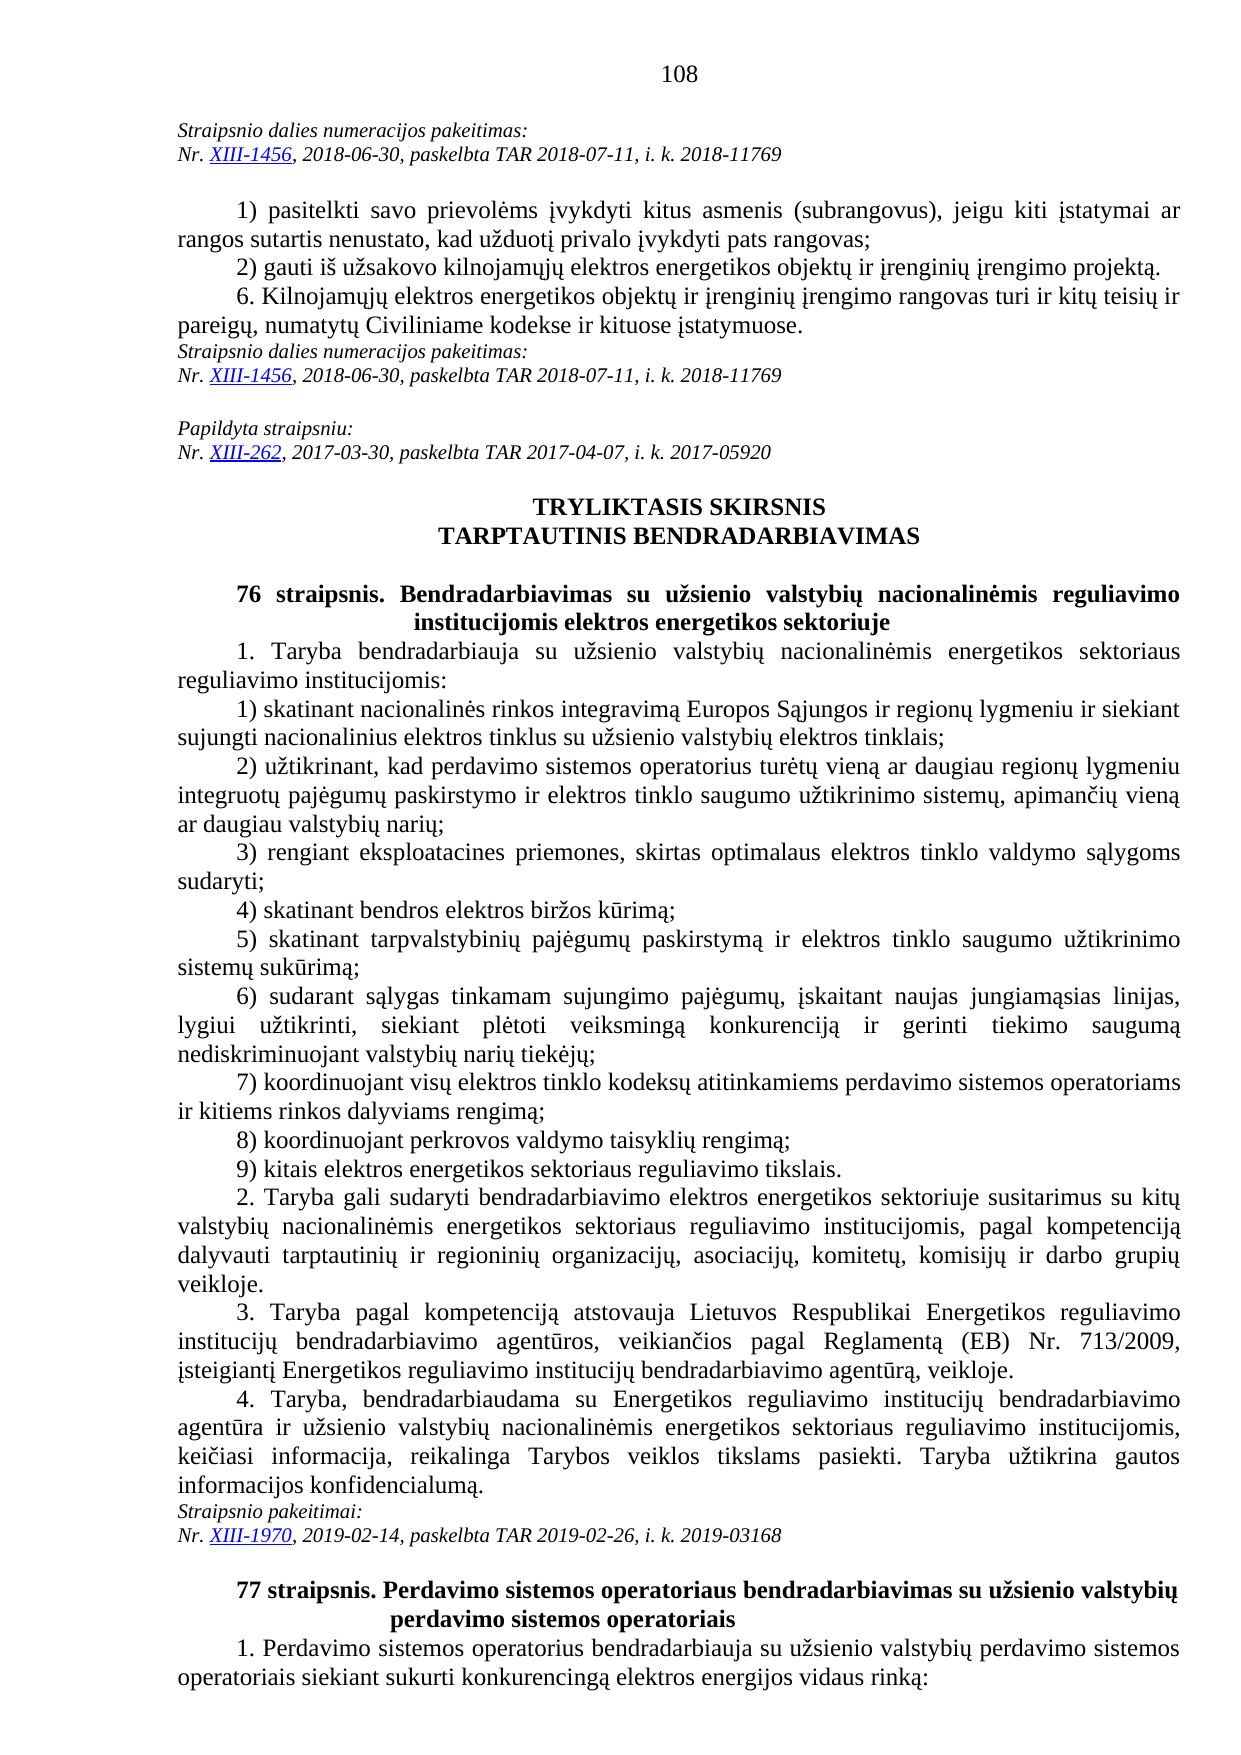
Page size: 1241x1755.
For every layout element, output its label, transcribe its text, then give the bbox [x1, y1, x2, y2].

text 1. Taryba bendradarbiauja su užsienio valstybių nacionalinėmis energetikos sektoriaus reguliavimo institucijomis: [177, 636, 1181, 694]
text Nr. XIII-1970, 2019-02-14, paskelbta TAR 2019-02-26, i. k. 2019-03168 [177, 1523, 1181, 1547]
text 2) gauti iš užsakovo kilnojamųjų elektros energetikos objektų ir įrenginių įrengimo projektą. [177, 252, 1181, 281]
text 4. Taryba, bendradarbiaudama su Energetikos reguliavimo institucijų bendradarbiavimo agentūra ir užsienio valstybių nacionalinėmis energetikos sektoriaus reguliavimo institucijomis, keičiasi informacija, reikalinga Tarybos veiklos tikslams pasiekti. Taryba užtikrina gautos informacijos konfidencialumą. [177, 1384, 1181, 1499]
text 6. Kilnojamųjų elektros energetikos objektų ir įrenginių įrengimo rangovas turi ir kitų teisių ir pareigų, numatytų Civiliniame kodekse ir kituose įstatymuose. [177, 281, 1181, 339]
text 77 straipsnis. Perdavimo sistemos operatoriaus bendradarbiavimas su užsienio valstybių perdavimo sistemos operatoriais [236, 1576, 1181, 1633]
text 7) koordinuojant visų elektros tinklo kodeksų atitinkamiems perdavimo sistemos operatoriams ir kitiems rinkos dalyviams rengimą; [177, 1067, 1181, 1125]
text TARPTAUTINIS BENDRADARBIAVIMAS [177, 521, 1181, 550]
text 3. Taryba pagal kompetenciją atstovauja Lietuvos Respublikai Energetikos reguliavimo institucijų bendradarbiavimo agentūros, veikiančios pagal Reglamentą (EB) Nr. 713/2009, įsteigiantį Energetikos reguliavimo institucijų bendradarbiavimo agentūrą, veikloje. [177, 1297, 1181, 1384]
text Straipsnio pakeitimai: [177, 1499, 1181, 1523]
text Straipsnio dalies numeracijos pakeitimas: [177, 118, 1181, 142]
text 8) koordinuojant perkrovos valdymo taisyklių rengimą; [177, 1125, 1181, 1154]
text 9) kitais elektros energetikos sektoriaus reguliavimo tikslais. [177, 1154, 1181, 1182]
text 76 straipsnis. Bendradarbiavimas su užsienio valstybių nacionalinėmis reguliavimo institucijomis elektros energetikos sektoriuje [236, 579, 1181, 636]
text 2. Taryba gali sudaryti bendradarbiavimo elektros energetikos sektoriuje susitarimus su kitų valstybių nacionalinėmis energetikos sektoriaus reguliavimo institucijomis, pagal kompetenciją dalyvauti tarptautinių ir regioninių organizacijų, asociacijų, komitetų, komisijų ir darbo grupių veikloje. [177, 1182, 1181, 1297]
text 3) rengiant eksploatacines priemones, skirtas optimalaus elektros tinklo valdymo sąlygoms sudaryti; [177, 837, 1181, 895]
text Nr. XIII-1456, 2018-06-30, paskelbta TAR 2018-07-11, i. k. 2018-11769 [177, 363, 1181, 387]
text Papildyta straipsniu: [177, 416, 1181, 440]
text 1. Perdavimo sistemos operatorius bendradarbiauja su užsienio valstybių perdavimo sistemos operatoriais siekiant sukurti konkurencingą elektros energijos vidaus rinką: [177, 1633, 1181, 1691]
text Straipsnio dalies numeracijos pakeitimas: [177, 339, 1181, 363]
text 6) sudarant sąlygas tinkamam sujungimo pajėgumų, įskaitant naujas jungiamąsias linijas, lygiui užtikrinti, siekiant plėtoti veiksmingą konkurenciją ir gerinti tiekimo saugumą nediskriminuojant valstybių narių tiekėjų; [177, 981, 1181, 1067]
text 5) skatinant tarpvalstybinių pajėgumų paskirstymą ir elektros tinklo saugumo užtikrinimo sistemų sukūrimą; [177, 924, 1181, 981]
text 1) pasitelkti savo prievolėms įvykdyti kitus asmenis (subrangovus), jeigu kiti įstatymai ar rangos sutartis nenustato, kad užduotį privalo įvykdyti pats rangovas; [177, 195, 1181, 252]
text 1) skatinant nacionalinės rinkos integravimą Europos Sąjungos ir regionų lygmeniu ir siekiant sujungti nacionalinius elektros tinklus su užsienio valstybių elektros tinklais; [177, 694, 1181, 751]
text Nr. XIII-262, 2017-03-30, paskelbta TAR 2017-04-07, i. k. 2017-05920 [177, 440, 1181, 464]
text 2) užtikrinant, kad perdavimo sistemos operatorius turėtų vieną ar daugiau regionų lygmeniu integruotų pajėgumų paskirstymo ir elektros tinklo saugumo užtikrinimo sistemų, apimančių vieną ar daugiau valstybių narių; [177, 751, 1181, 837]
text 4) skatinant bendros elektros biržos kūrimą; [177, 895, 1181, 924]
text Nr. XIII-1456, 2018-06-30, paskelbta TAR 2018-07-11, i. k. 2018-11769 [177, 142, 1181, 166]
text TRYLIKTASIS SKIRSNIS [177, 492, 1181, 521]
